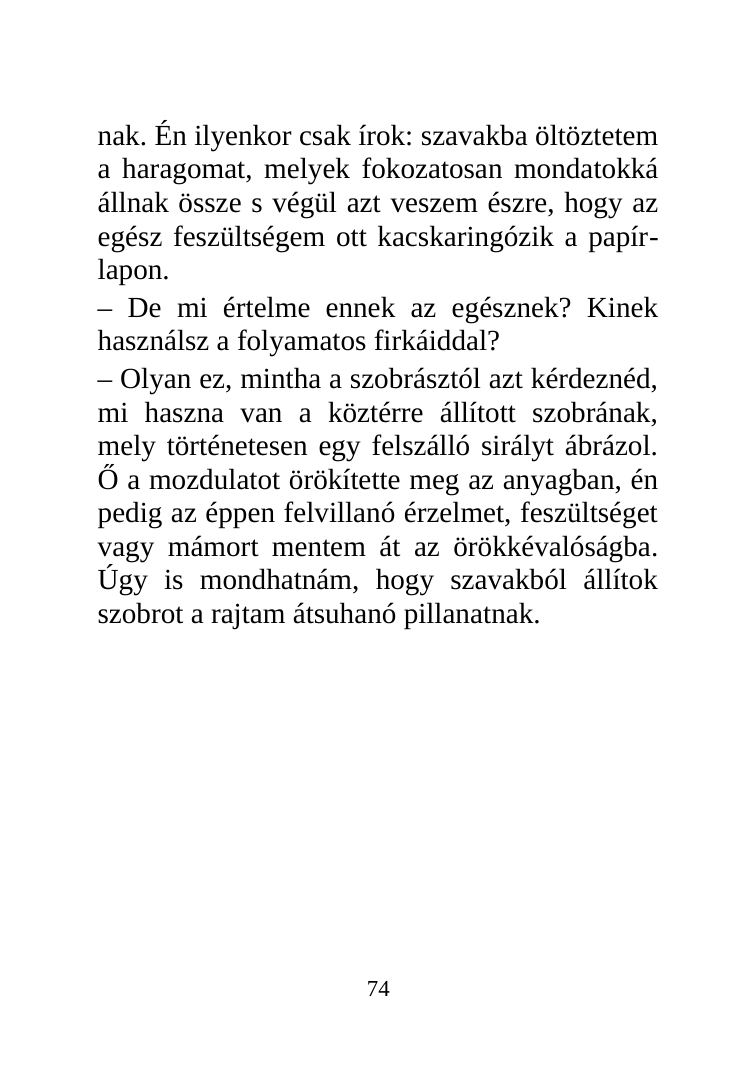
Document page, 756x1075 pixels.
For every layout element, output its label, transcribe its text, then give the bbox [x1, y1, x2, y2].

text – De mi értelme ennek az egésznek? Kinek használsz a folyamatos firkáiddal? [97, 290, 658, 357]
text – Olyan ez, mintha a szobrásztól azt kérdeznéd, mi haszna van a köztérre állított szobrának, mely történetesen egy felszálló sirályt ábrázol. Ő a mozdulatot örökítette meg az anyagban, én pedig az éppen felvillanó érzelmet, feszültséget vagy mámort mentem át az örökkévalóságba. Úgy is mondhatnám, hogy szavakból állítok szobrot a rajtam átsuhanó pillanatnak. [97, 361, 658, 629]
text nak. Én ilyenkor csak írok: szavakba öltöztetem a haragomat, melyek fokozatosan mondatokká állnak össze s végül azt veszem észre, hogy az egész feszültségem ott kacskaringózik a papír­lapon. [97, 118, 658, 286]
